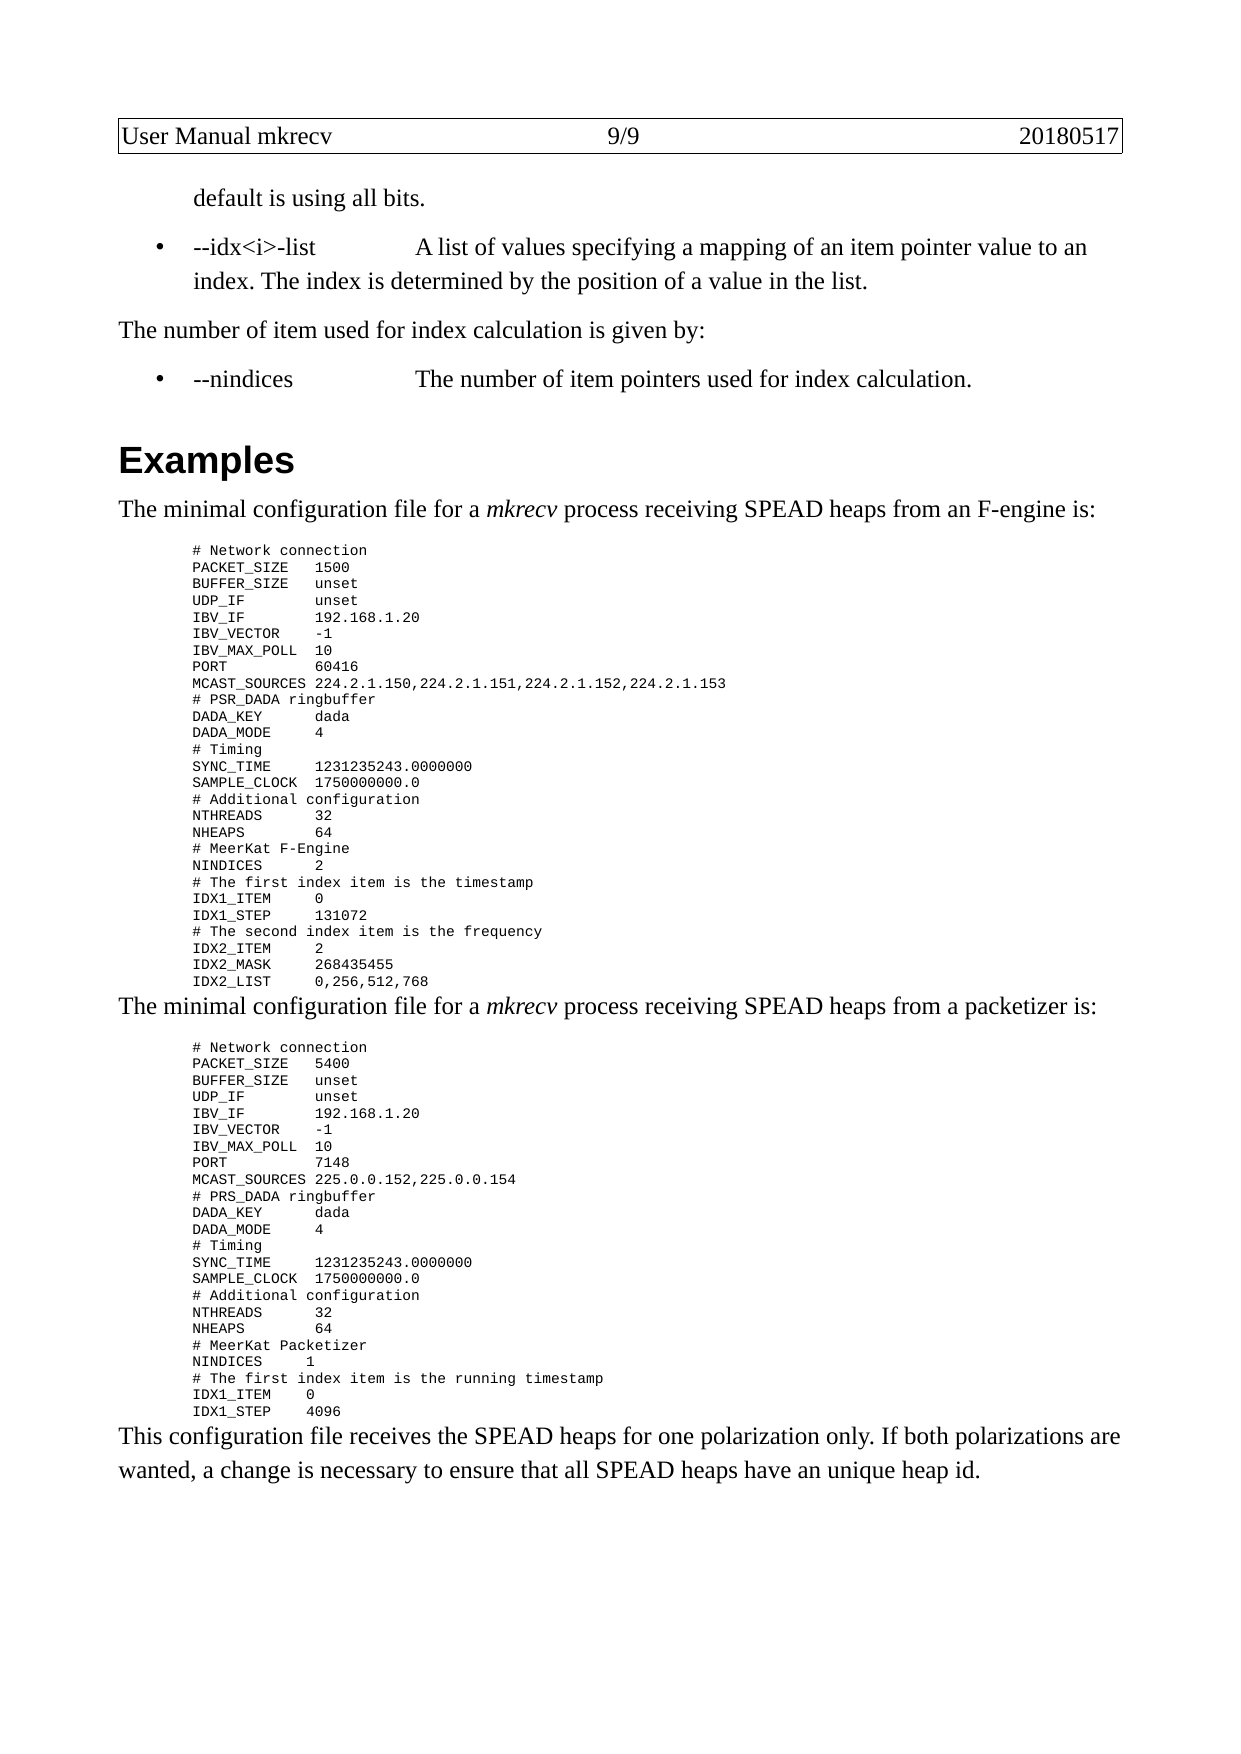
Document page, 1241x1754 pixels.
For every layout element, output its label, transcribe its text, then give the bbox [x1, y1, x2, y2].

text # Network connection PACKET_SIZE 5400 BUFFER_SIZE unset UDP_IF unset IBV_IF 192.168.1.20 IBV_VECTOR -1 IBV_MAX_POLL 10 PORT 7148 MCAST_SOURCES 225.0.0.152,225.0.0.154 # PRS_DADA ringbuffer DADA_KEY dada DADA_MODE 4 # Timing SYNC_TIME 1231235243.0000000 SAMPLE_CLOCK 1750000000.0 # Additional configuration NTHREADS 32 NHEAPS 64 # MeerKat Packetizer NINDICES 1 # The first index item is the running timestamp IDX1_ITEM 0 IDX1_STEP 4096 [192, 1040, 1122, 1421]
text The minimal configuration file for a mkrecv process receiving SPEAD heaps from an F-engine is: [118, 494, 1122, 523]
text This configuration file receives the SPEAD heaps for one polarization only. If both polarizations are wanted, a change is necessary to ensure that all SPEAD heaps have an unique heap id. [118, 1421, 1122, 1484]
subtitle Examples [118, 438, 1122, 482]
list default is using all bits. [156, 183, 1122, 211]
text # Network connection PACKET_SIZE 1500 BUFFER_SIZE unset UDP_IF unset IBV_IF 192.168.1.20 IBV_VECTOR -1 IBV_MAX_POLL 10 PORT 60416 MCAST_SOURCES 224.2.1.150,224.2.1.151,224.2.1.152,224.2.1.153 # PSR_DADA ringbuffer DADA_KEY dada DADA_MODE 4 # Timing SYNC_TIME 1231235243.0000000 SAMPLE_CLOCK 1750000000.0 # Additional configuration NTHREADS 32 NHEAPS 64 # MeerKat F-Engine NINDICES 2 # The first index item is the timestamp IDX1_ITEM 0 IDX1_STEP 131072 # The second index item is the frequency IDX2_ITEM 2 IDX2_MASK 268435455 IDX2_LIST 0,256,512,768 [192, 543, 1122, 991]
text The minimal configuration file for a mkrecv process receiving SPEAD heaps from a packetizer is: [118, 991, 1122, 1019]
list --nindices The number of item pointers used for index calculation. [156, 364, 1122, 393]
text The number of item used for index calculation is given by: [118, 315, 1122, 344]
list --idx<i>-list A list of values specifying a mapping of an item pointer value to an index. The index is determined by the position of a value in the list. [156, 232, 1122, 295]
